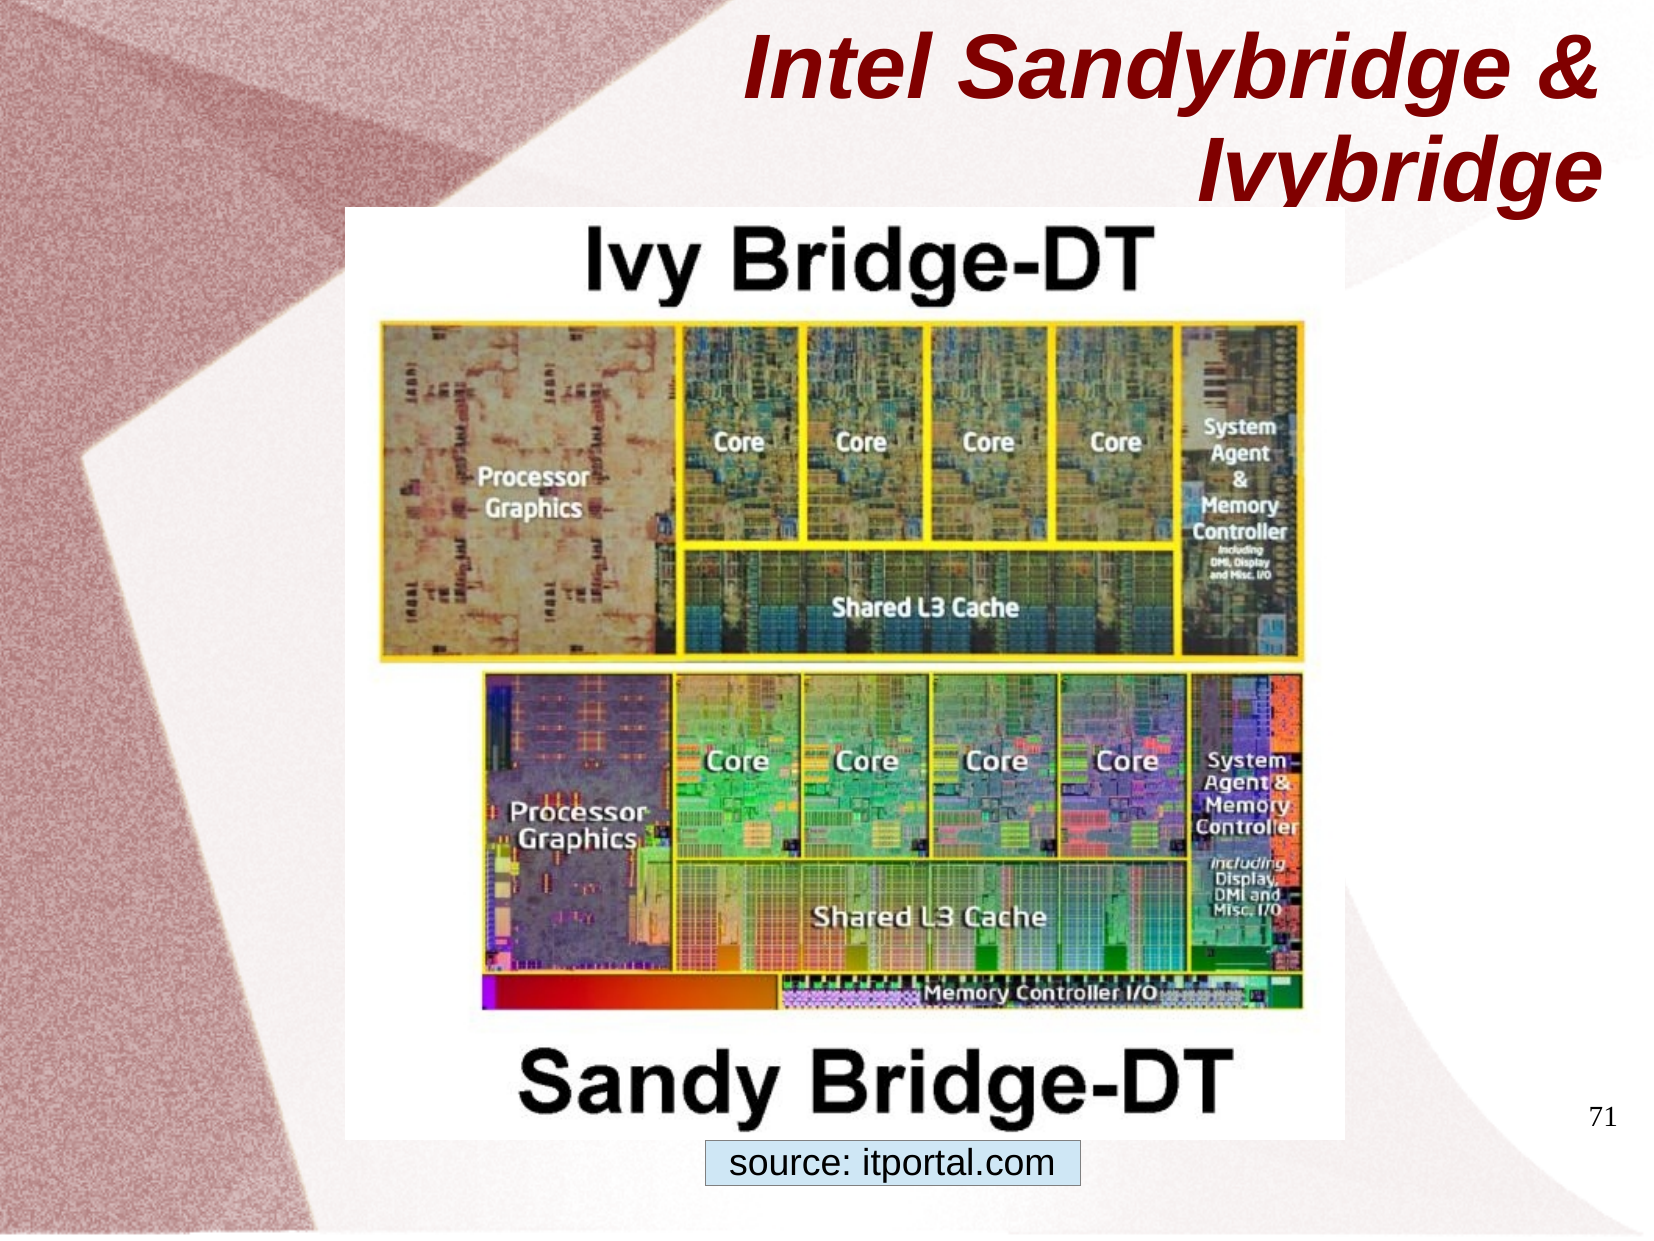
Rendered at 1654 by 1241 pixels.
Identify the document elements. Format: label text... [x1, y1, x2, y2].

text_box source: itportal.com [705, 1140, 1081, 1186]
picture [0, 0, 1654, 1241]
title Intel Sandybridge & Ivybridge [595, 15, 1606, 223]
